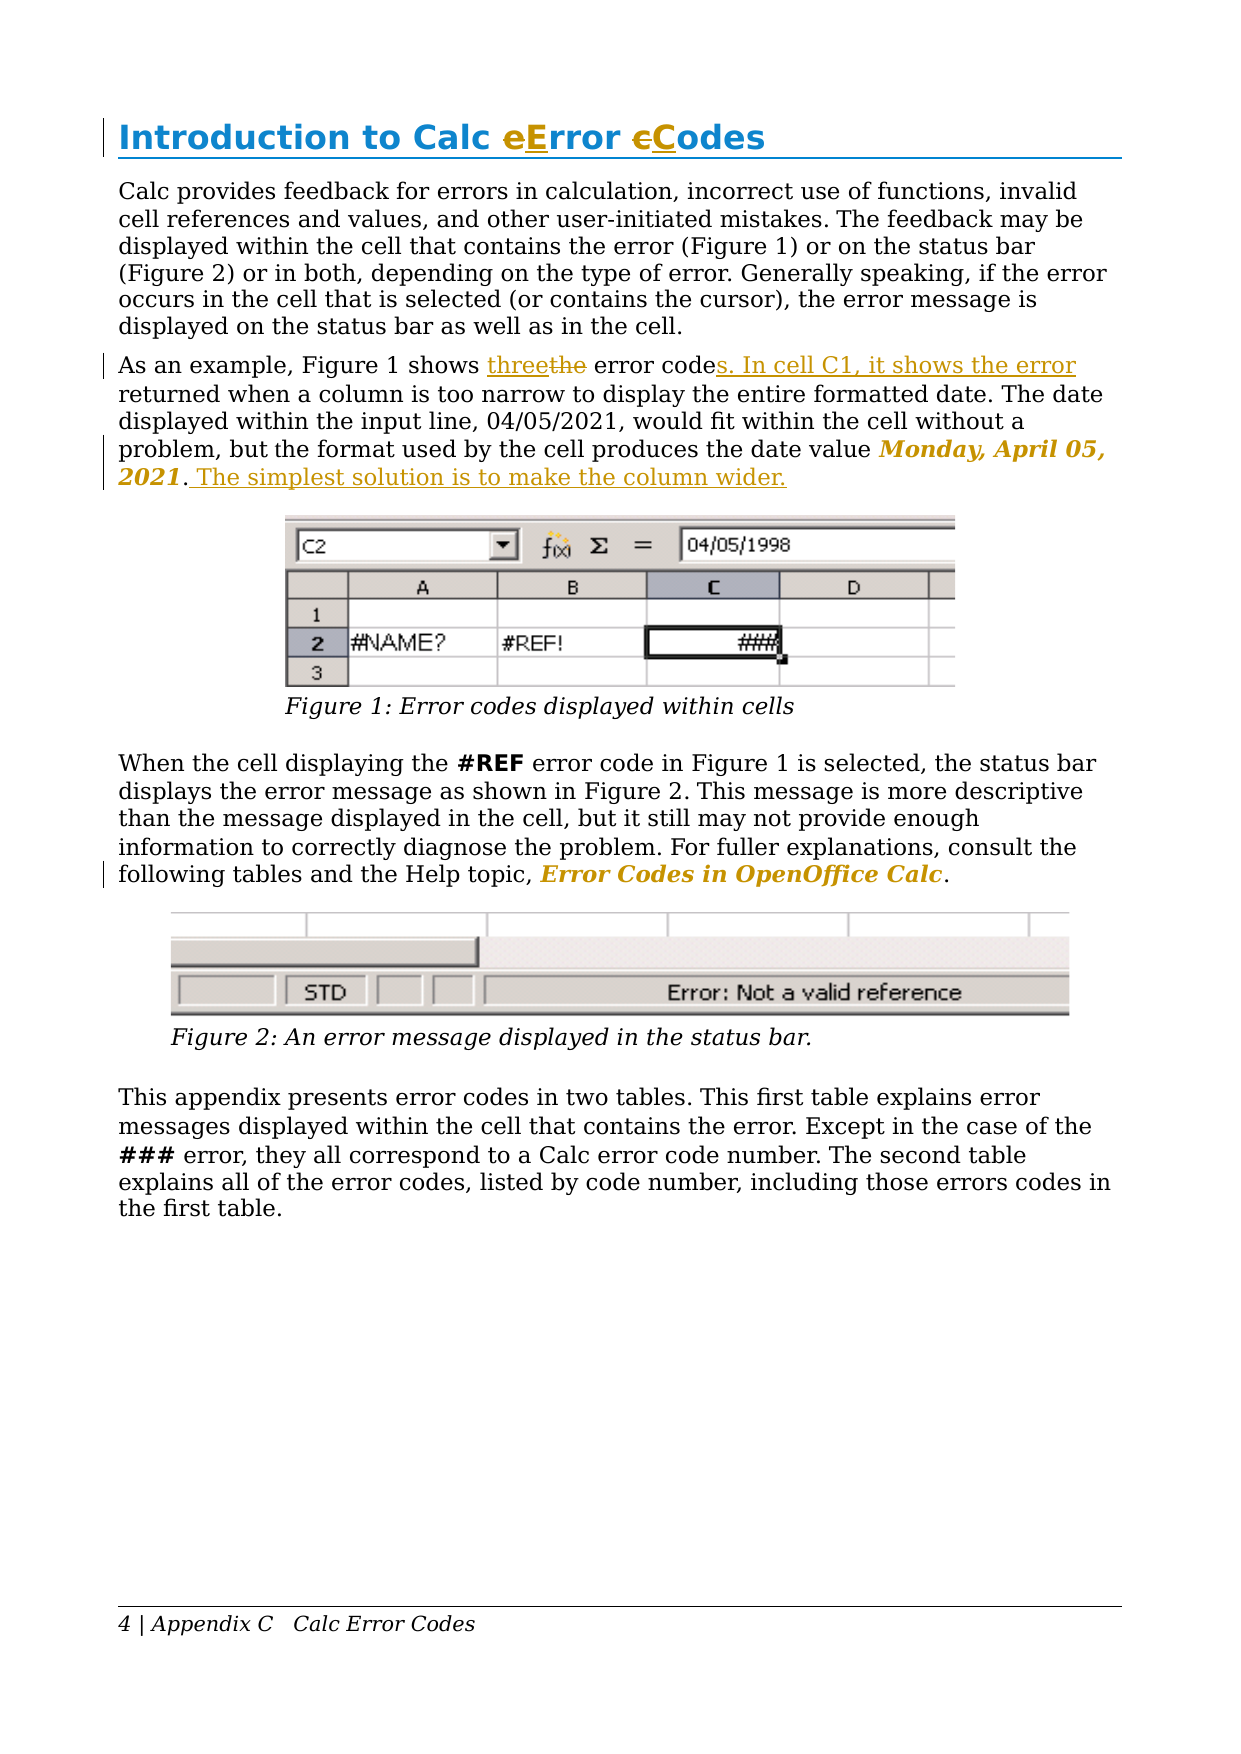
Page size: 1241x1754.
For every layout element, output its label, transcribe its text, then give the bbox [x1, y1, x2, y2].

picture [170, 912, 1070, 1018]
picture [285, 515, 955, 687]
text Calc provides feedback for errors in calculation, incorrect use of functions, invalid cell references and values, and other user-initiated mistakes. The feedback may be displayed within the cell that contains the error (Figure 1) or on the status bar (Figure 2) or in both, depending on the type of error. Generally speaking, if the error occurs in the cell that is selected (or contains the cursor), the error message is displayed on the status bar as well as in the cell. [118, 178, 1122, 340]
text Figure 2: An error message displayed in the status bar. [171, 1024, 1069, 1051]
text This appendix presents error codes in two tables. This first table explains error messages displayed within the cell that contains the error. Except in the case of the ### error, they all correspond to a Calc error code number. The second table explains all of the error codes, listed by code number, including those errors codes in the first table. [118, 1082, 1122, 1222]
text When the cell displaying the #REF error code in Figure 1 is selected, the status bar displays the error message as shown in Figure 2. This message is more descriptive than the message displayed in the cell, but it still may not provide enough information to correctly diagnose the problem. For fuller explanations, consult the following tables and the Help topic, Error Codes in OpenOffice Calc. [118, 750, 1122, 887]
text Figure 1: Error codes displayed within cells [285, 693, 955, 720]
text As an example, Figure 1 shows three error codes. In cell C1, it shows the error returned when a column is too narrow to display the entire formatted date. The date displayed within the input line, 04/05/2021, would fit within the cell without a problem, but the format used by the cell produces the date value Monday, April 05, 2021. The simplest solution is to make the column wider. [118, 352, 1122, 490]
subtitle Introduction to Calc Error Codes [118, 118, 1122, 157]
